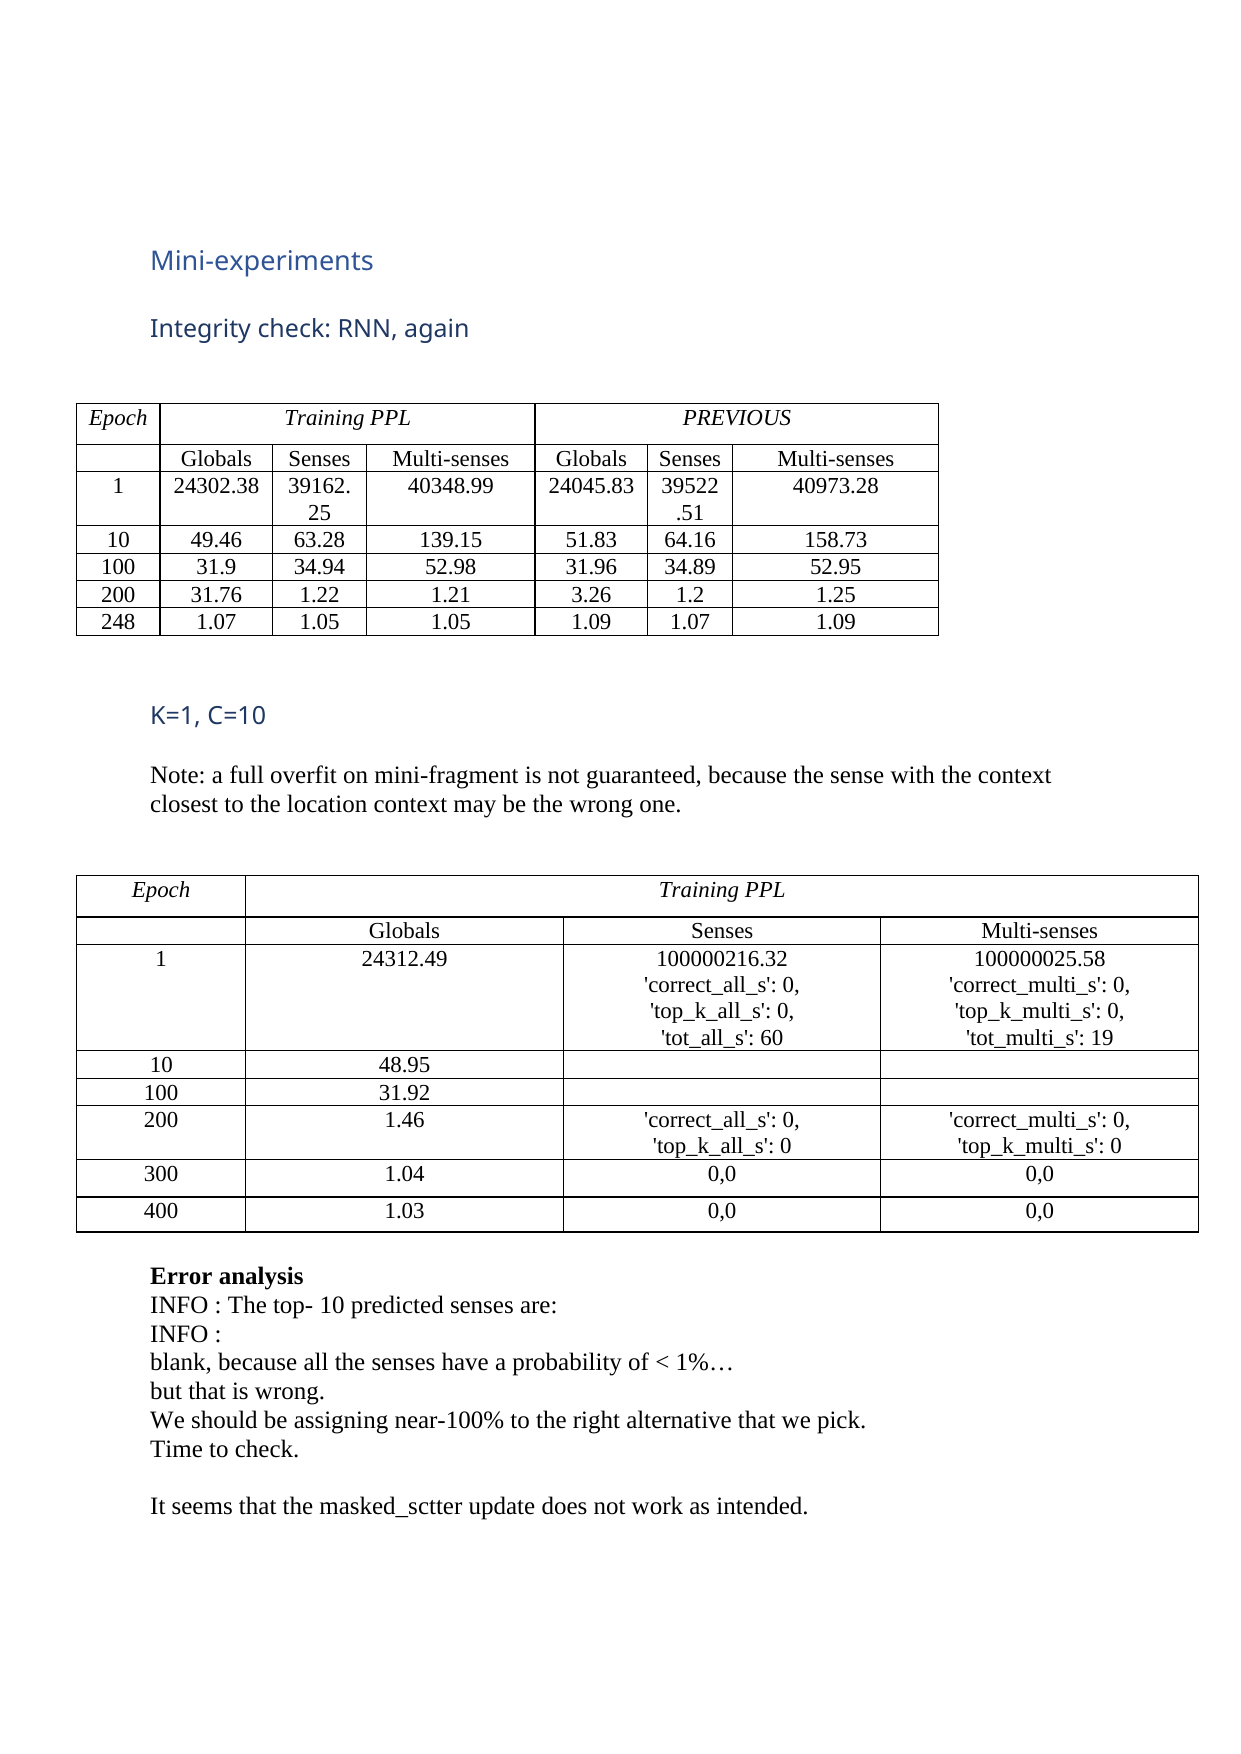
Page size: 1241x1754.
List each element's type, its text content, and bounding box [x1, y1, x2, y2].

subtitle Integrity check: RNN, again [150, 311, 1090, 345]
table_cell 100000025.58 'correct_multi_s': 0, 'top_k_multi_s': 0, 'tot_multi_s': 19 [881, 945, 1198, 1050]
table_cell 100 [77, 554, 159, 580]
table_cell 63.28 [273, 526, 366, 552]
table_header PREVIOUS [536, 404, 938, 444]
text blank, because all the senses have a probability of < 1%… [150, 1347, 1090, 1376]
table_cell 24045.83 [536, 472, 647, 525]
table_cell [881, 1051, 1198, 1078]
table_cell 1.04 [246, 1160, 563, 1196]
table_cell 0,0 [881, 1198, 1198, 1231]
table_cell 40348.99 [367, 472, 534, 525]
table_cell 34.94 [273, 554, 366, 580]
table_cell 'correct_all_s': 0, 'top_k_all_s': 0 [564, 1106, 880, 1159]
table_cell Globals [246, 918, 563, 944]
table_cell 1.05 [367, 608, 534, 634]
table_cell 39522.51 [648, 472, 732, 525]
table_cell 52.95 [733, 554, 938, 580]
text Error analysis [150, 1261, 1090, 1290]
text INFO : The top- 10 predicted senses are: INFO : [150, 1290, 1090, 1347]
table_cell 24302.38 [161, 472, 272, 525]
table_cell 10 [77, 1051, 245, 1078]
table_cell 39162.25 [273, 472, 366, 525]
table_cell 24312.49 [246, 945, 563, 1050]
table_cell 300 [77, 1160, 245, 1196]
table_cell 52.98 [367, 554, 534, 580]
table_cell 139.15 [367, 526, 534, 552]
table_cell [77, 445, 159, 471]
table_cell Multi-senses [881, 918, 1198, 944]
table_cell Senses [564, 918, 880, 944]
table_header Epoch [77, 404, 159, 444]
table_cell 31.92 [246, 1079, 563, 1105]
table_cell 1 [77, 945, 245, 1050]
subtitle Mini-experiments [150, 241, 1090, 278]
table_cell 40973.28 [733, 472, 938, 525]
table_cell 3.26 [536, 581, 647, 607]
table_cell 10 [77, 526, 159, 552]
table_cell 1.25 [733, 581, 938, 607]
table_cell 31.76 [161, 581, 272, 607]
table_cell 1 [77, 472, 159, 525]
table_cell 51.83 [536, 526, 647, 552]
table_header Training PPL [246, 876, 1198, 916]
table_cell 200 [77, 1106, 245, 1159]
table_cell 1.2 [648, 581, 732, 607]
table_cell [77, 918, 245, 944]
table_cell Multi-senses [367, 445, 534, 471]
table_cell Globals [536, 445, 647, 471]
table_cell 1.07 [161, 608, 272, 634]
table_cell 1.03 [246, 1198, 563, 1231]
table_cell 31.96 [536, 554, 647, 580]
table_cell 1.09 [536, 608, 647, 634]
table_cell [564, 1079, 880, 1105]
table_cell Senses [273, 445, 366, 471]
table_cell 1.21 [367, 581, 534, 607]
table_cell 34.89 [648, 554, 732, 580]
table_cell 48.95 [246, 1051, 563, 1078]
table_cell 0,0 [881, 1160, 1198, 1196]
table_header Training PPL [161, 404, 534, 444]
table_cell 1.22 [273, 581, 366, 607]
table_cell 49.46 [161, 526, 272, 552]
table_cell 64.16 [648, 526, 732, 552]
table_cell 158.73 [733, 526, 938, 552]
table_cell 'correct_multi_s': 0, 'top_k_multi_s': 0 [881, 1106, 1198, 1159]
text Note: a full overfit on mini-fragment is not guaranteed, because the sense with the context closest to the location context may be the wrong one. [150, 760, 1090, 818]
table_cell Globals [161, 445, 272, 471]
text Time to check. [150, 1434, 1090, 1462]
subtitle K=1, C=10 [150, 697, 1090, 731]
table_cell Senses [648, 445, 732, 471]
text It seems that the masked_sctter update does not work as intended. [150, 1491, 1090, 1520]
table_cell 1.07 [648, 608, 732, 634]
table_cell 248 [77, 608, 159, 634]
table_cell 1.05 [273, 608, 366, 634]
table_cell 1.46 [246, 1106, 563, 1159]
table_cell [564, 1051, 880, 1078]
table_cell 1.09 [733, 608, 938, 634]
table_cell 0,0 [564, 1160, 880, 1196]
table_cell 400 [77, 1198, 245, 1231]
table_cell Multi-senses [733, 445, 938, 471]
table_cell 200 [77, 581, 159, 607]
table_cell [881, 1079, 1198, 1105]
table_cell 31.9 [161, 554, 272, 580]
table_cell 100 [77, 1079, 245, 1105]
table_cell 0,0 [564, 1198, 880, 1231]
text We should be assigning near-100% to the right alternative that we pick. [150, 1405, 1090, 1434]
table_cell 100000216.32 'correct_all_s': 0, 'top_k_all_s': 0, 'tot_all_s': 60 [564, 945, 880, 1050]
text but that is wrong. [150, 1376, 1090, 1405]
table_header Epoch [77, 876, 245, 916]
